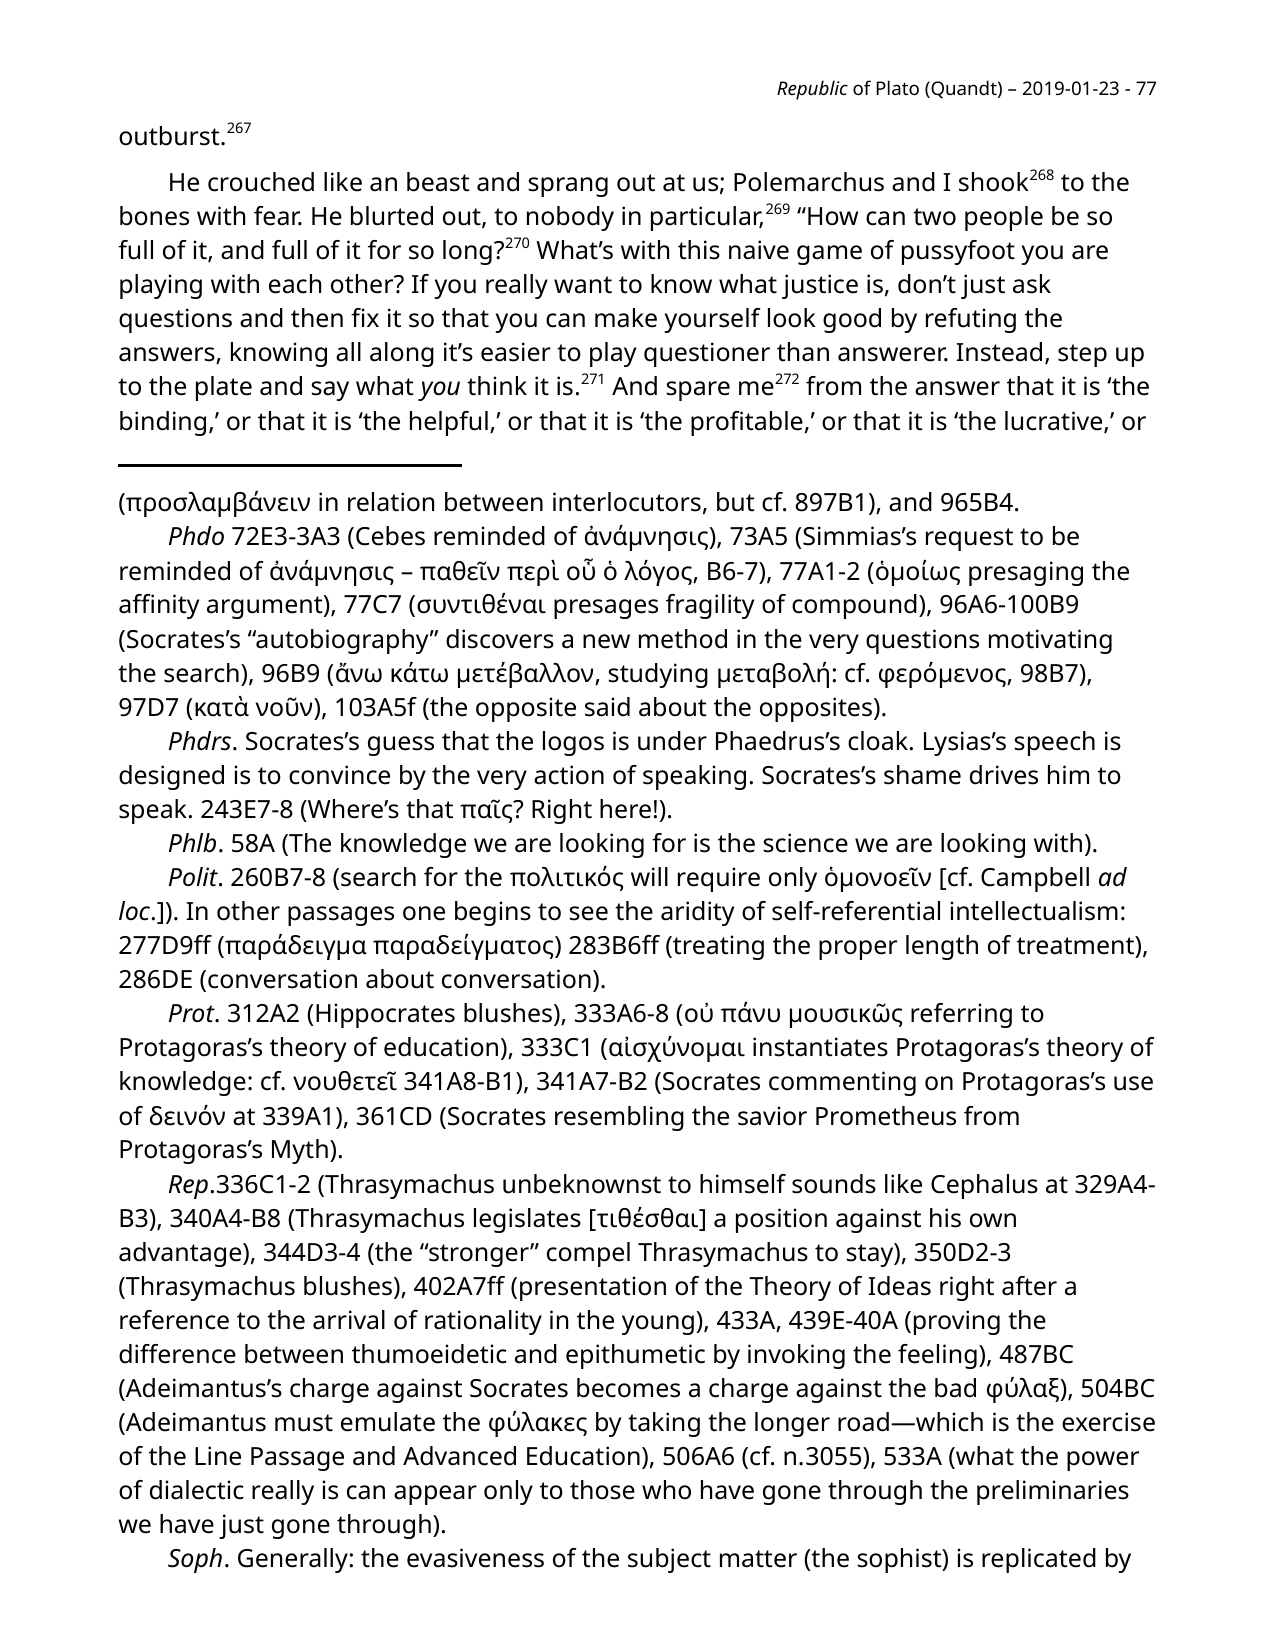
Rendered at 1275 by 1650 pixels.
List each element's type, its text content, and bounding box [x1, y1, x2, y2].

text Polemarchus having given his complete agreement, Socrates marks a pause in the conversation, and asks what else someone might say justice is. The emphasis is on what else, not who else, but it is finally at this point that a certain somebody else gets to put his word in. Thrasymachus has been trying to get control of the conversation several times but those sitting beside him had continually restrained him because they wanted hear the discussion through. We are given to infer that the very form of the conversation was invalid to him, or was not as important as what he had to say, or both; but these attitudes do not explain his urgency. We are given a direct sense of that in his outburst. [118, 118, 1157, 152]
text Phdo 72E3-3A3 (Cebes reminded of ἀνάμνησις), 73A5 (Simmias’s request to be reminded of ἀνάμνησις – παθεῖν περὶ οὗ ὁ λόγος, B6-7), 77A1-2 (ὁμοίως presaging the affinity argument), 77C7 (συντιθέναι presages fragility of compound), 96A6-100B9 (Socrates’s “autobiography” discovers a new method in the very questions motivating the search), 96B9 (ἄνω κάτω μετέβαλλον, studying μεταβολή: cf. φερόμενος, 98B7), 97D7 (κατὰ νοῦν), 103A5f (the opposite said about the opposites). [118, 519, 1157, 723]
text Prot. 312A2 (Hippocrates blushes), 333A6-8 (οὐ πάνυ μουσικῶς referring to Protagoras’s theory of education), 333C1 (αἰσχύνομαι instantiates Protagoras’s theory of knowledge: cf. νουθετεῖ 341A8-B1), 341A7-B2 (Socrates commenting on Protagoras’s use of δεινόν at 339A1), 361CD (Socrates resembling the savior Prometheus from Protagoras’s Myth). [118, 996, 1157, 1166]
text He crouched like an beast and sprang out at us; Polemarchus and I shook to the bones with fear. He blurted out, to nobody in particular, “How can two people be so full of it, and full of it for so long? What’s with this naive game of pussyfoot you are playing with each other? If you really want to know what justice is, don’t just ask questions and then fix it so that you can make yourself look good by refuting the answers, knowing all along it’s easier to play questioner than answerer. Instead, step up to the plate and say what you think it is. And spare me from the answer that it is ‘the binding,’ or that it is ‘the helpful,’ or that it is ‘the profitable,’ or that it is ‘the lucrative,’ or that it is ‘the advantageous.’ Instead be clear and careful in your formulation. You won’t be able to pass off smoke like that on me.” [118, 165, 1157, 437]
text Rep.336C1-2 (Thrasymachus unbeknownst to himself sounds like Cephalus at 329A4-B3), 340A4-B8 (Thrasymachus legislates [τιθέσθαι] a position against his own advantage), 344D3-4 (the “stronger” compel Thrasymachus to stay), 350D2-3 (Thrasymachus blushes), 402A7ff (presentation of the Theory of Ideas right after a reference to the arrival of rationality in the young), 433A, 439E-40A (proving the difference between thumoeidetic and epithumetic by invoking the feeling), 487BC (Adeimantus’s charge against Socrates becomes a charge against the bad φύλαξ), 504BC (Adeimantus must emulate the φύλακες by taking the longer road—which is the exercise of the Line Passage and Advanced Education), 506A6 (cf. n.3055), 533A (what the power of dialectic really is can appear only to those who have gone through the preliminaries we have just gone through). [118, 1166, 1157, 1541]
text Polit. 260B7-8 (search for the πολιτικός will require only ὁμονοεῖν [cf. Campbell ad loc.]). In other passages one begins to see the aridity of self-referential intellectualism: 277D9ff (παράδειγμα παραδείγματος) 283B6ff (treating the proper length of treatment), 286DE (conversation about conversation). [118, 860, 1157, 996]
text Soph. Generally: the evasiveness of the subject matter (the sophist) is replicated by the sophist popping up here and there, e.g. 223C, where he eludes them before they reach him. [118, 1541, 1157, 1575]
text Phlb. 58A (The knowledge we are looking for is the science we are looking with). [118, 826, 1157, 860]
text Phdrs. Socrates’s guess that the logos is under Phaedrus’s cloak. Lysias’s speech is designed is to convince by the very action of speaking. Socrates’s shame drives him to speak. 243E7-8 (Where’s that παῖς? Right here!). [118, 723, 1157, 826]
text Leg. 626B5 (γεγυμνάσθαι on gymnastics), 629A1-2 (Cretan’s love of war militates against Socrates), 662B2 (the disagreement about music is an instance of ἀπᾴδειν ἀπ’ ἀλλήλων), 722Cff (sudden discovery that what they’ve been doing all along is a προοίμιον to the laws), 891E7 (ψυχήν which will be the earlier thing placed later), 897D5 (προσλαμβάνειν in relation between interlocutors, but cf. 897B1), and 965B4. [118, 485, 1157, 519]
